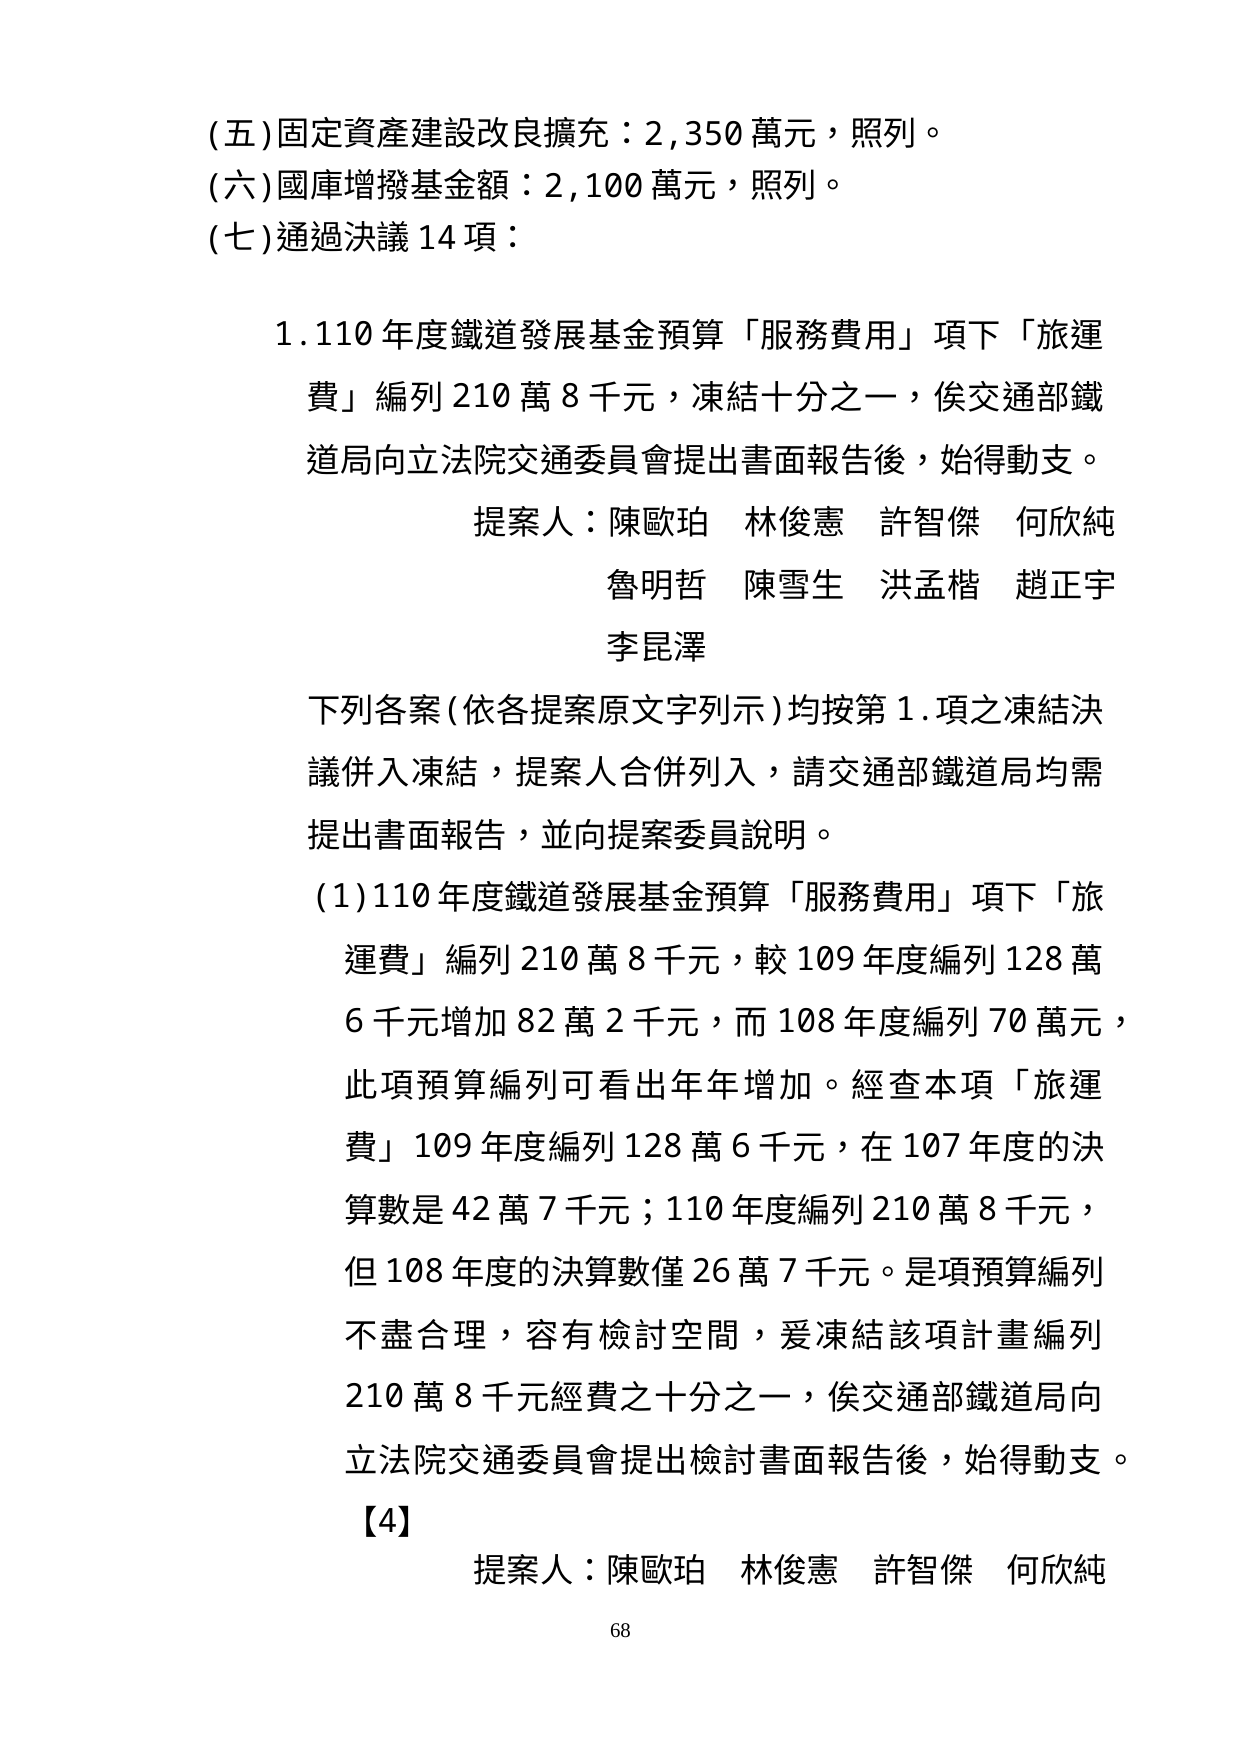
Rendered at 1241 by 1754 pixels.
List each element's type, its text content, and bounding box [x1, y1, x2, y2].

text (1)110年度鐵道發展基金預算「服務費用」項下「旅運費」編列210萬8千元，較109年度編列128萬6千元增加82萬2千元，而108年度編列70萬元，此項預算編列可看出年年增加。經查本項「旅運費」109年度編列128萬6千元，在107年度的決算數是42萬7千元；110年度編列210萬8千元，但108年度的決算數僅26萬7千元。是項預算編列不盡合理，容有檢討空間，爰凍結該項計畫編列210萬8千元經費之十分之一，俟交通部鐵道局向立法院交通委員會提出檢討書面報告後，始得動支。【4】 [311, 853, 1104, 1541]
text 下列各案(依各提案原文字列示)均按第1.項之凍結決議併入凍結，提案人合併列入，請交通部鐵道局均需提出書面報告，並向提案委員說明。 [307, 666, 1104, 853]
text 提案人：陳歐珀 林俊憲 許智傑 何欣純 魯明哲 陳雪生 洪孟楷 趙正宇李昆澤 [473, 478, 1117, 666]
text 提案人：陳歐珀 林俊憲 許智傑 何欣純 [473, 1541, 1117, 1593]
text (七)通過決議14項： [203, 207, 1104, 259]
text (五)固定資產建設改良擴充：2,350萬元，照列。 [203, 103, 1104, 155]
text 1.110年度鐵道發展基金預算「服務費用」項下「旅運費」編列210萬8千元，凍結十分之一，俟交通部鐵道局向立法院交通委員會提出書面報告後，始得動支。 [273, 291, 1104, 478]
text (六)國庫增撥基金額：2,100萬元，照列。 [203, 155, 1104, 207]
